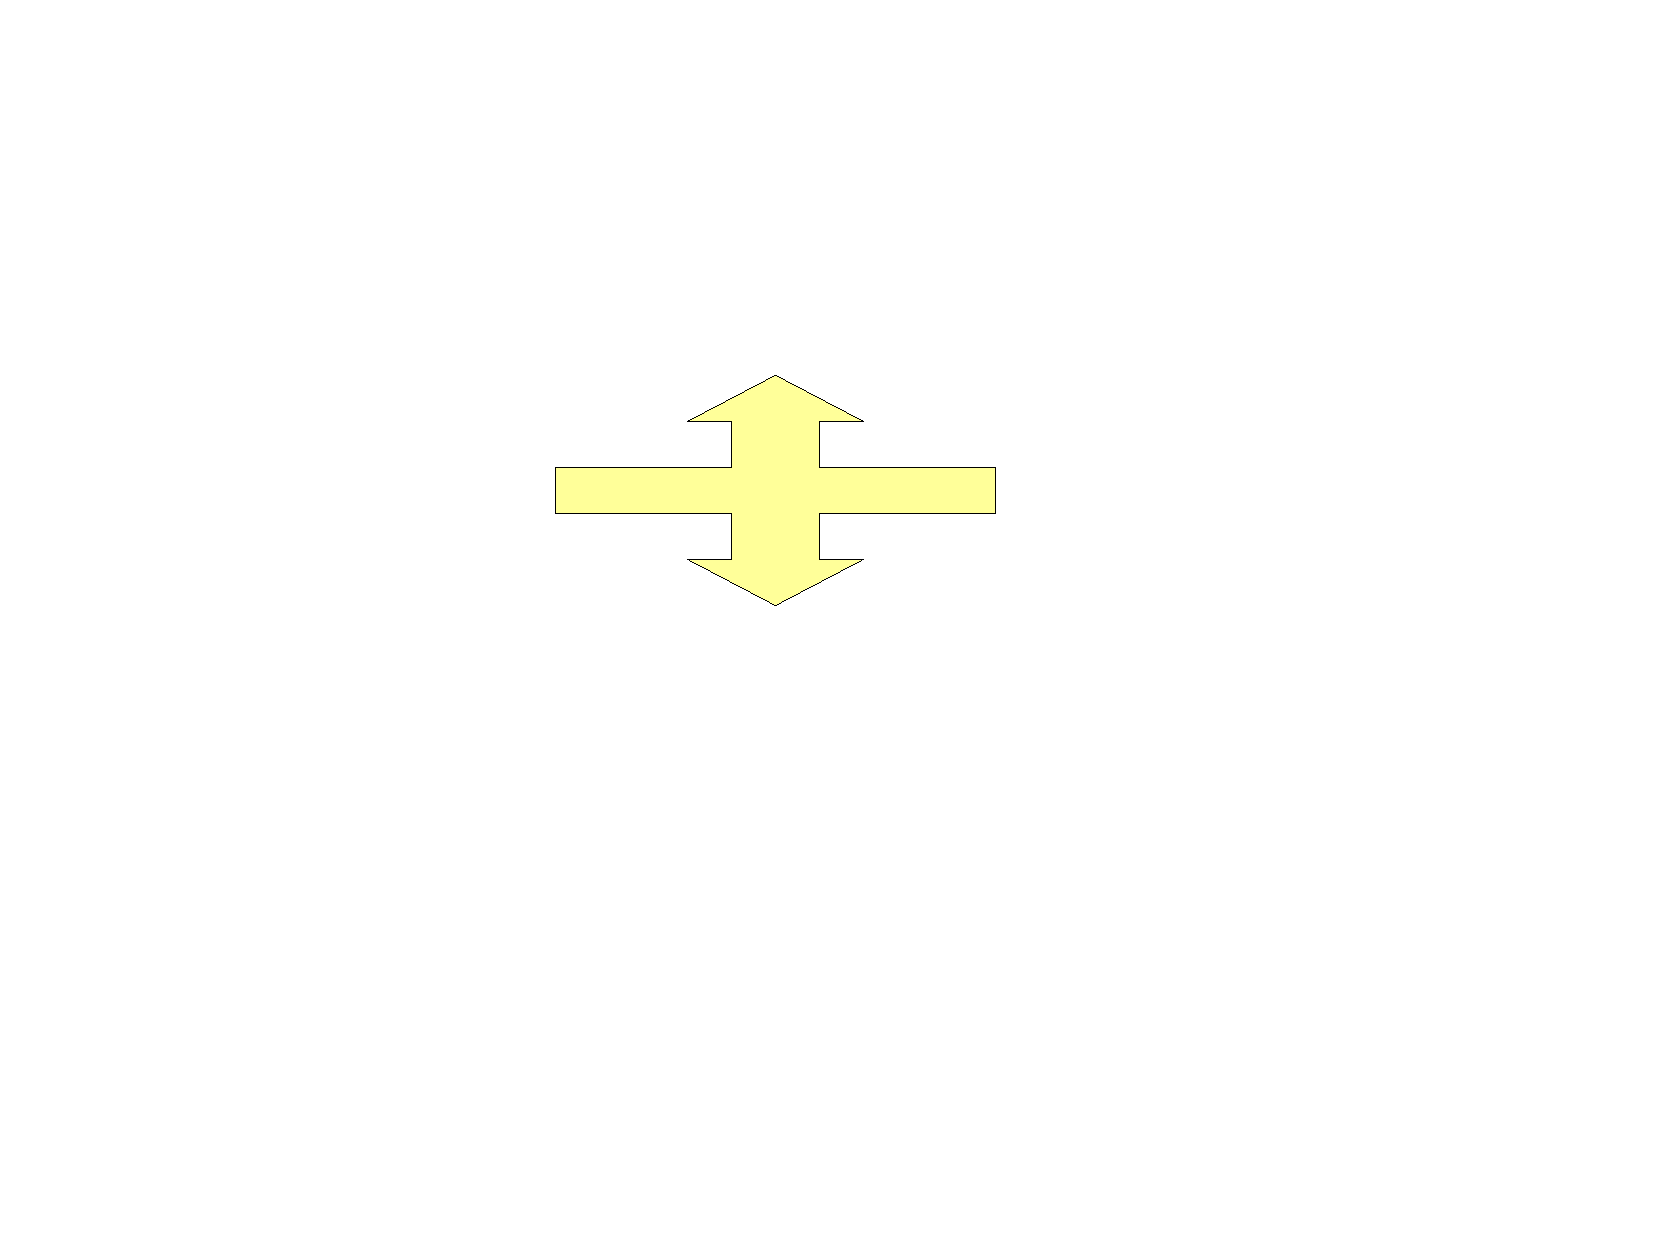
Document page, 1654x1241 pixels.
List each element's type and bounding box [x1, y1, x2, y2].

text_box [555, 375, 996, 606]
